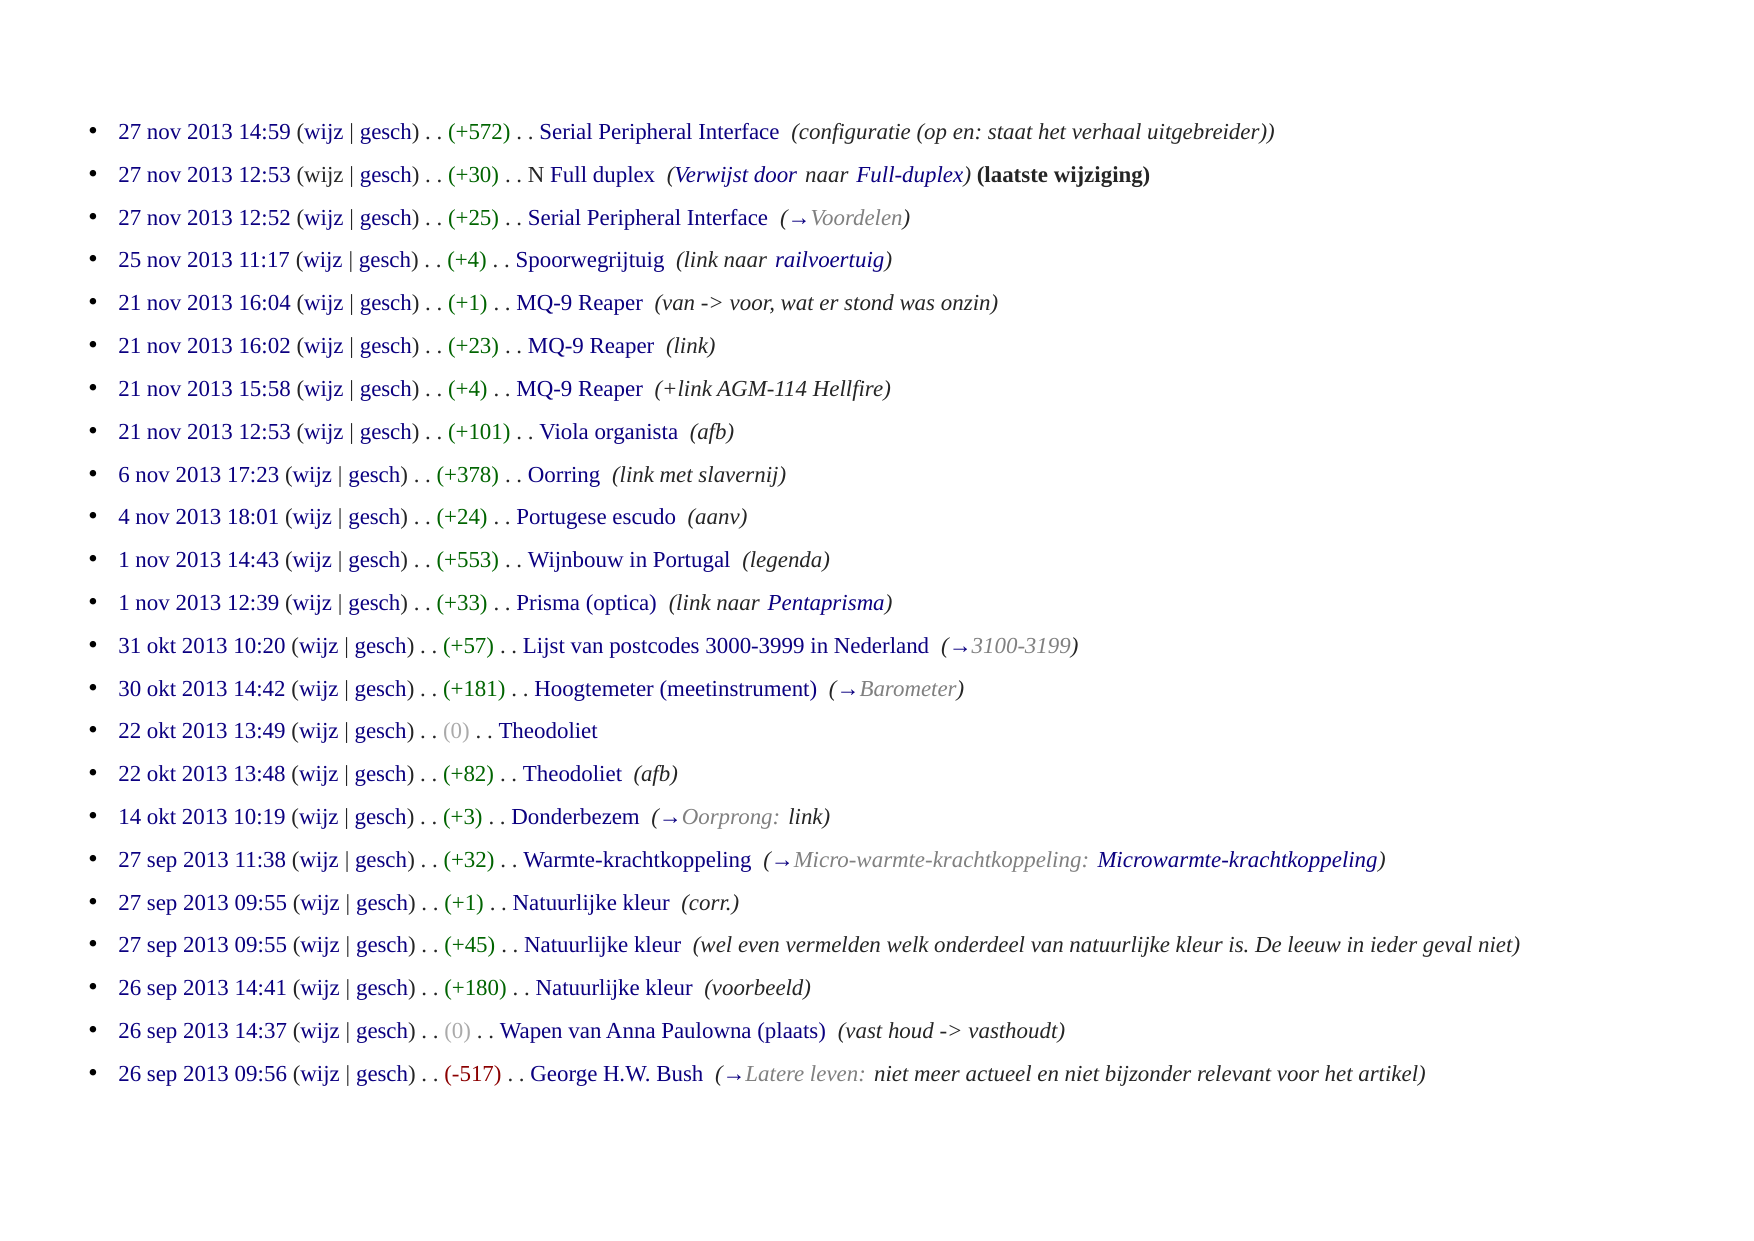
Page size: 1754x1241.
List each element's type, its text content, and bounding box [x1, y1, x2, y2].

list 27 nov 2013 12:53 (wijz | gesch) . . (+30)‎ . . N Full duplex ‎ (Verwijst door naar Full-duplex) (laatste wijziging) [118, 161, 1636, 188]
list 21 nov 2013 15:58 (wijz | gesch) . . (+4)‎ . . MQ-9 Reaper ‎ (+link AGM-114 Hellfire) [118, 375, 1636, 402]
list 27 nov 2013 12:52 (wijz | gesch) . . (+25)‎ . . Serial Peripheral Interface ‎ (→‎Voordelen) [118, 204, 1636, 231]
list 27 sep 2013 11:38 (wijz | gesch) . . (+32)‎ . . Warmte-krachtkoppeling ‎ (→‎Micro-warmte-krachtkoppeling: Microwarmte-krachtkoppeling) [118, 846, 1636, 873]
list 27 nov 2013 14:59 (wijz | gesch) . . (+572)‎ . . Serial Peripheral Interface ‎ (configuratie (op en: staat het verhaal uitgebreider)) [118, 118, 1636, 145]
list 14 okt 2013 10:19 (wijz | gesch) . . (+3)‎ . . Donderbezem ‎ (→‎Oorprong: link) [118, 803, 1636, 830]
list 25 nov 2013 11:17 (wijz | gesch) . . (+4)‎ . . Spoorwegrijtuig ‎ (link naar railvoertuig) [118, 247, 1636, 273]
list 21 nov 2013 16:02 (wijz | gesch) . . (+23)‎ . . MQ-9 Reaper ‎ (link) [118, 332, 1636, 359]
list 1 nov 2013 12:39 (wijz | gesch) . . (+33)‎ . . Prisma (optica) ‎ (link naar Pentaprisma) [118, 589, 1636, 616]
list 21 nov 2013 12:53 (wijz | gesch) . . (+101)‎ . . Viola organista ‎ (afb) [118, 418, 1636, 444]
list 31 okt 2013 10:20 (wijz | gesch) . . (+57)‎ . . Lijst van postcodes 3000-3999 in Nederland ‎ (→‎3100-3199) [118, 632, 1636, 659]
list 26 sep 2013 14:41 (wijz | gesch) . . (+180)‎ . . Natuurlijke kleur ‎ (voorbeeld) [118, 974, 1636, 1001]
list 27 sep 2013 09:55 (wijz | gesch) . . (+45)‎ . . Natuurlijke kleur ‎ (wel even vermelden welk onderdeel van natuurlijke kleur is. De leeuw in ieder geval niet) [118, 932, 1636, 958]
list 4 nov 2013 18:01 (wijz | gesch) . . (+24)‎ . . Portugese escudo ‎ (aanv) [118, 503, 1636, 530]
list 6 nov 2013 17:23 (wijz | gesch) . . (+378)‎ . . Oorring ‎ (link met slavernij) [118, 461, 1636, 487]
list 26 sep 2013 09:56 (wijz | gesch) . . (-517)‎ . . George H.W. Bush ‎ (→‎Latere leven: niet meer actueel en niet bijzonder relevant voor het artikel) [118, 1060, 1636, 1087]
list 22 okt 2013 13:49 (wijz | gesch) . . (0)‎ . . Theodoliet ‎ [118, 717, 1636, 744]
list 22 okt 2013 13:48 (wijz | gesch) . . (+82)‎ . . Theodoliet ‎ (afb) [118, 760, 1636, 787]
list 21 nov 2013 16:04 (wijz | gesch) . . (+1)‎ . . MQ-9 Reaper ‎ (van -> voor, wat er stond was onzin) [118, 289, 1636, 316]
list 27 sep 2013 09:55 (wijz | gesch) . . (+1)‎ . . Natuurlijke kleur ‎ (corr.) [118, 889, 1636, 916]
list 26 sep 2013 14:37 (wijz | gesch) . . (0)‎ . . Wapen van Anna Paulowna (plaats) ‎ (vast houd -> vasthoudt) [118, 1017, 1636, 1044]
list 30 okt 2013 14:42 (wijz | gesch) . . (+181)‎ . . Hoogtemeter (meetinstrument) ‎ (→‎Barometer) [118, 675, 1636, 701]
list 1 nov 2013 14:43 (wijz | gesch) . . (+553)‎ . . Wijnbouw in Portugal ‎ (legenda) [118, 546, 1636, 573]
